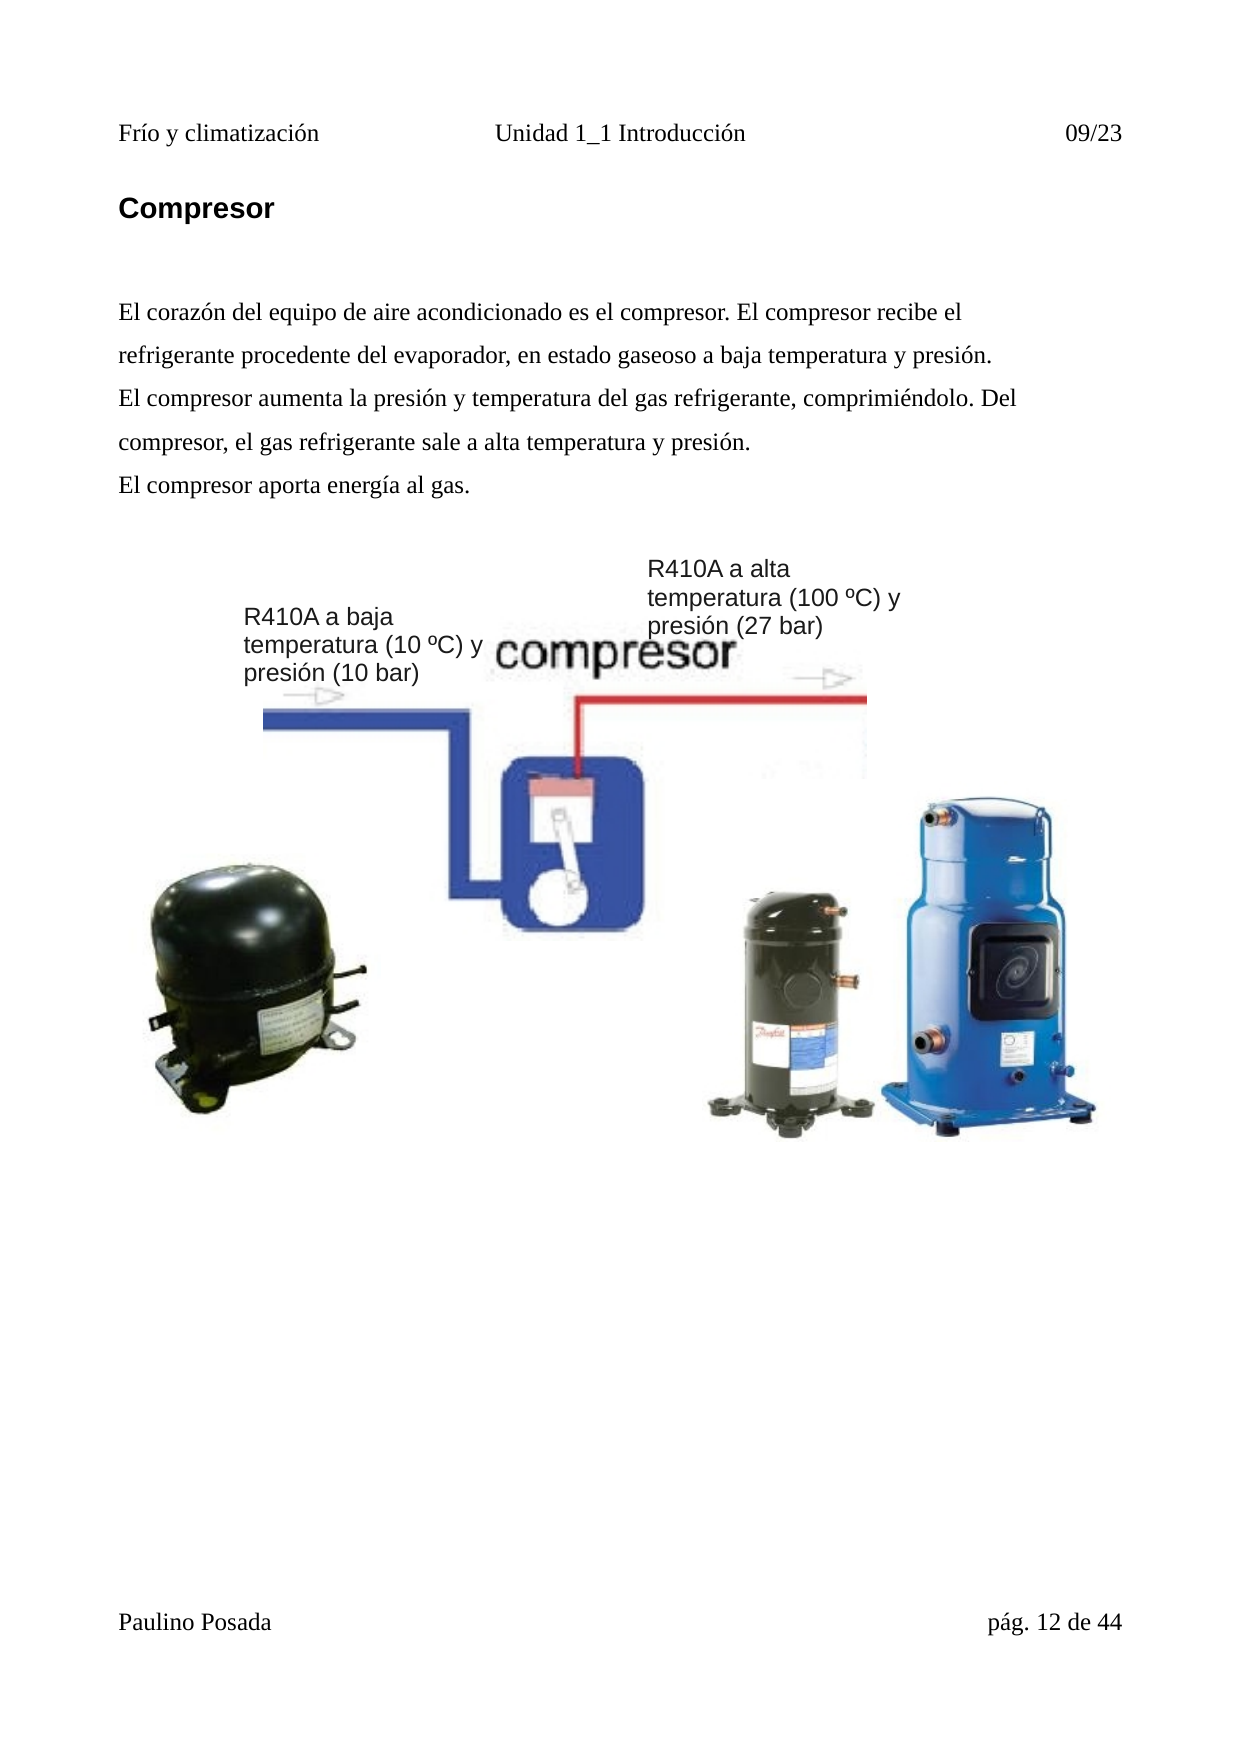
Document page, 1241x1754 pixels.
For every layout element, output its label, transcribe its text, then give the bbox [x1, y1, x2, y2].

picture [264, 611, 270, 619]
text compresor, el gas refrigerante sale a alta temperatura y presión. [118, 427, 1122, 455]
subtitle Compresor [118, 191, 1122, 225]
picture [858, 590, 867, 604]
text El compresor aumenta la presión y temperatura del gas refrigerante, comprimiéndolo. Del [118, 383, 1122, 412]
picture [118, 567, 1111, 1142]
picture [732, 570, 739, 576]
picture [753, 570, 760, 576]
text El compresor aporta energía al gas. [118, 470, 1122, 498]
picture [779, 570, 786, 576]
text refrigerante procedente del evaporador, en estado gaseoso a baja temperatura y presión. [118, 340, 1122, 369]
picture [696, 567, 704, 575]
text El corazón del equipo de aire acondicionado es el compresor. El compresor recibe el [118, 297, 1122, 326]
